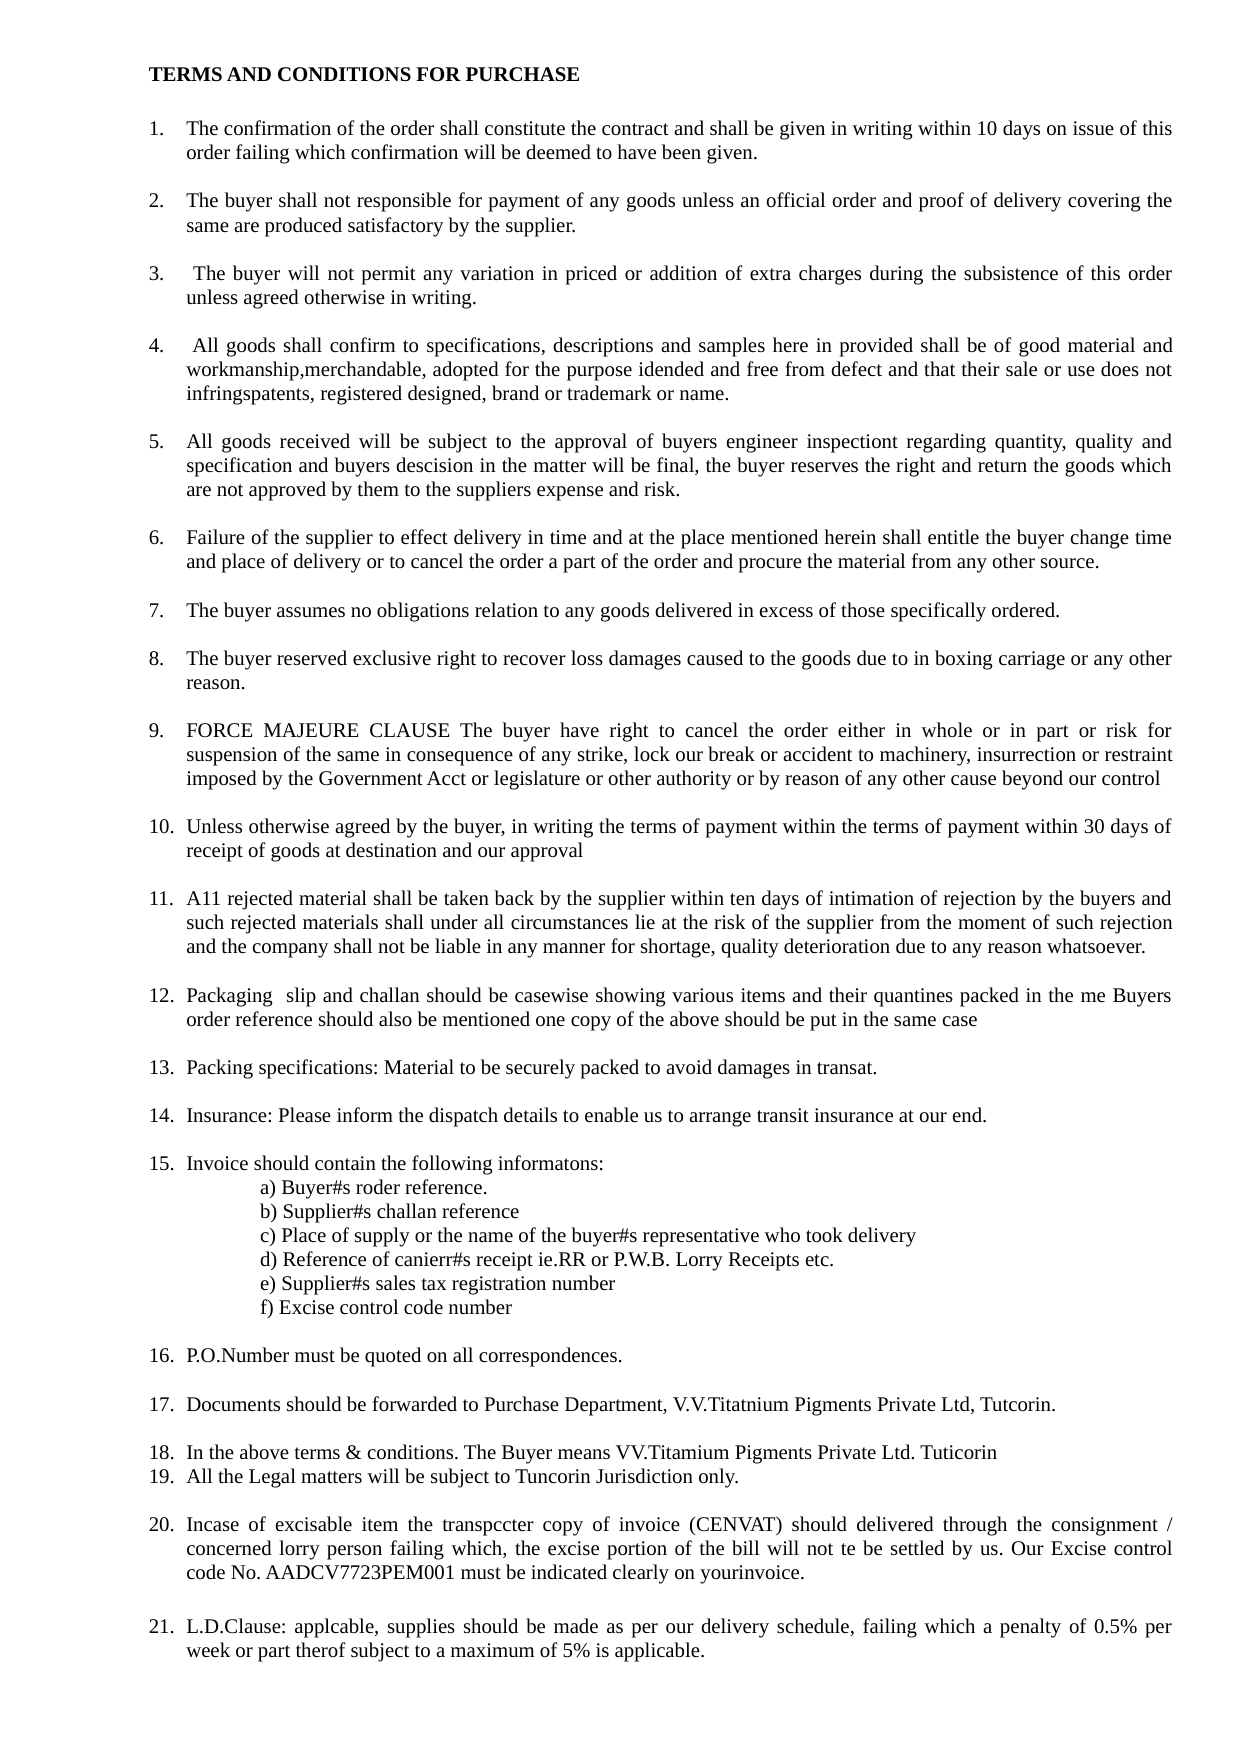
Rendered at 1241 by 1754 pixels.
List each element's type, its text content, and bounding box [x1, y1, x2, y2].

list FORCE MAJEURE CLAUSE The buyer have right to cancel the order either in whole or in part or risk for suspension of the same in consequence of any strike, lock our break or accident to machinery, insurrection or restraint imposed by the Government Acct or legislature or other authority or by reason of any other cause beyond our control [148, 718, 1174, 790]
list d) Reference of canierr#s receipt ie.RR or P.W.B. Lorry Receipts etc. [148, 1247, 1174, 1271]
list L.D.Clause: applcable, supplies should be made as per our delivery schedule, failing which a penalty of 0.5% per week or part therof subject to a maximum of 5% is applicable. [148, 1614, 1174, 1662]
list Packaging slip and challan should be casewise showing various items and their quantines packed in the me Buyers order reference should also be mentioned one copy of the above should be put in the same case [148, 982, 1174, 1031]
list The confirmation of the order shall constitute the contract and shall be given in writing within 10 days on issue of this order failing which confirmation will be deemed to have been given. [148, 116, 1174, 164]
list All the Legal matters will be subject to Tuncorin Jurisdiction only. [148, 1464, 1174, 1488]
list c) Place of supply or the name of the buyer#s representative who took delivery [148, 1223, 1174, 1247]
list The buyer reserved exclusive right to recover loss damages caused to the goods due to in boxing carriage or any other reason. [148, 646, 1174, 694]
list a) Buyer#s roder reference. [148, 1175, 1174, 1199]
list Invoice should contain the following informatons: [148, 1151, 1174, 1175]
list A11 rejected material shall be taken back by the supplier within ten days of intimation of rejection by the buyers and such rejected materials shall under all circumstances lie at the risk of the supplier from the moment of such rejection and the company shall not be liable in any manner for shortage, quality deterioration due to any reason whatsoever. [148, 886, 1174, 958]
list The buyer shall not responsible for payment of any goods unless an official order and proof of delivery covering the same are produced satisfactory by the supplier. [148, 188, 1174, 237]
list Documents should be forwarded to Purchase Department, V.V.Titatnium Pigments Private Ltd, Tutcorin. [148, 1392, 1174, 1416]
text TERMS AND CONDITIONS FOR PURCHASE [111, 62, 1174, 86]
list In the above terms & conditions. The Buyer means VV.Titamium Pigments Private Ltd. Tuticorin [148, 1440, 1174, 1464]
list b) Supplier#s challan reference [148, 1199, 1174, 1223]
list Failure of the supplier to effect delivery in time and at the place mentioned herein shall entitle the buyer change time and place of delivery or to cancel the order a part of the order and procure the material from any other source. [148, 525, 1174, 573]
list Insurance: Please inform the dispatch details to enable us to arrange transit insurance at our end. [148, 1103, 1174, 1127]
list P.O.Number must be quoted on all correspondences. [148, 1343, 1174, 1367]
list Unless otherwise agreed by the buyer, in writing the terms of payment within the terms of payment within 30 days of receipt of goods at destination and our approval [148, 814, 1174, 862]
list Incase of excisable item the transpccter copy of invoice (CENVAT) should delivered through the consignment / concerned lorry person failing which, the excise portion of the bill will not te be settled by us. Our Excise control code No. AADCV7723PEM001 must be indicated clearly on yourinvoice. [148, 1512, 1174, 1584]
list Packing specifications: Material to be securely packed to avoid damages in transat. [148, 1055, 1174, 1079]
list e) Supplier#s sales tax registration number [148, 1271, 1174, 1295]
list The buyer assumes no obligations relation to any goods delivered in excess of those specifically ordered. [148, 597, 1174, 622]
list All goods received will be subject to the approval of buyers engineer inspectiont regarding quantity, quality and specification and buyers descision in the matter will be final, the buyer reserves the right and return the goods which are not approved by them to the suppliers expense and risk. [148, 429, 1174, 501]
list The buyer will not permit any variation in priced or addition of extra charges during the subsistence of this order unless agreed otherwise in writing. [148, 261, 1174, 309]
list All goods shall confirm to specifications, descriptions and samples here in provided shall be of good material and workmanship,merchandable, adopted for the purpose idended and free from defect and that their sale or use does not infringspatents, registered designed, brand or trademark or name. [148, 333, 1174, 405]
list f) Excise control code number [148, 1295, 1174, 1319]
